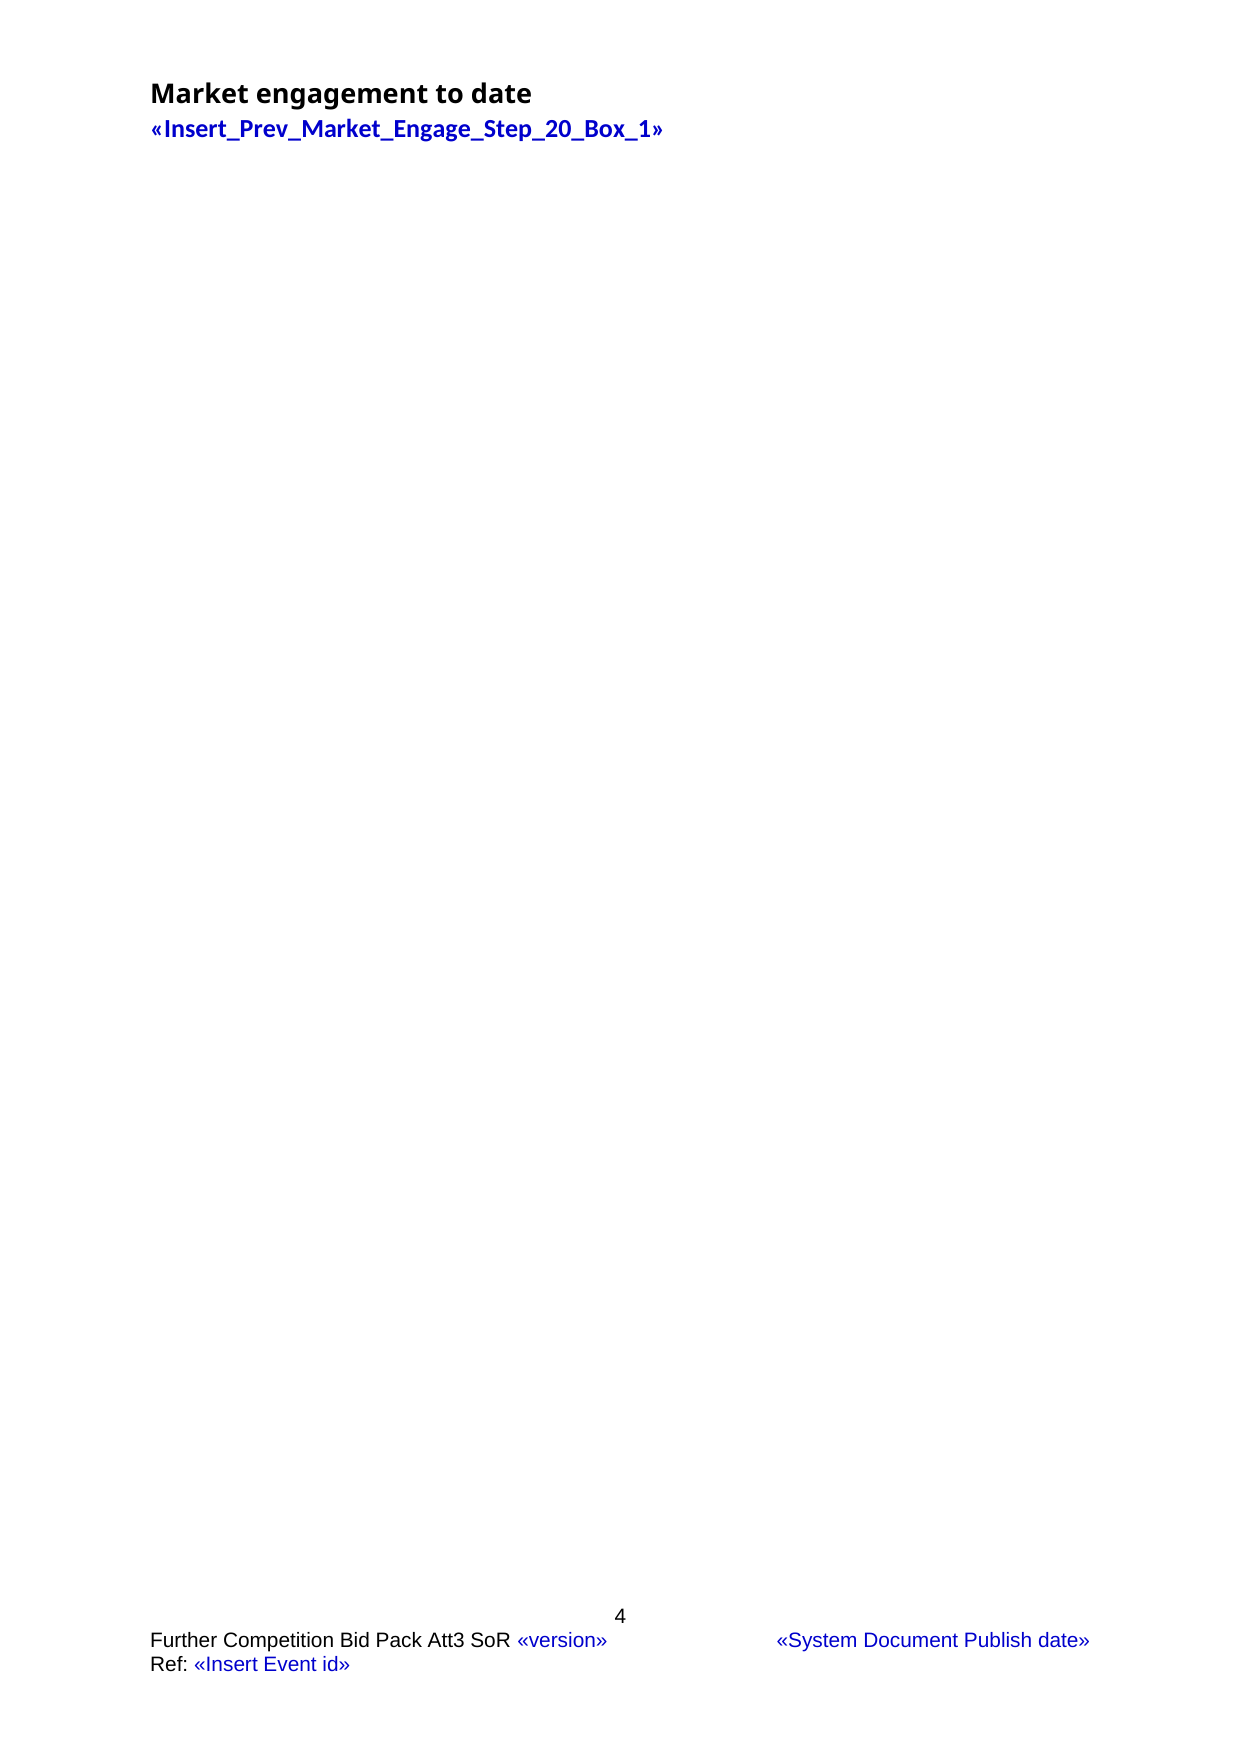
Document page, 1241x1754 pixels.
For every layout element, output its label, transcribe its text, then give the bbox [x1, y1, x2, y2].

subtitle Market engagement to date [150, 75, 1090, 112]
text «Insert_Prev_Market_Engage_Step_20_Box_1» [150, 112, 1090, 144]
